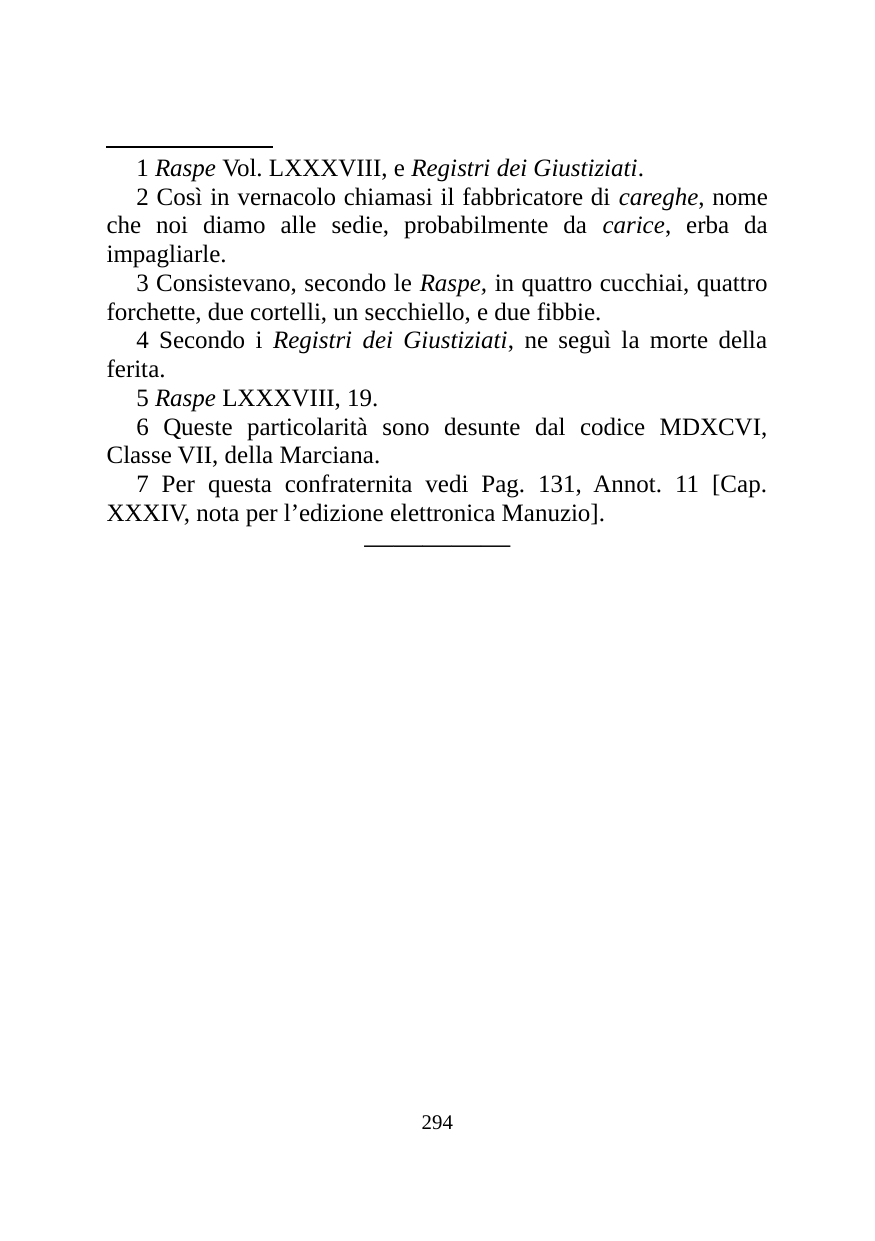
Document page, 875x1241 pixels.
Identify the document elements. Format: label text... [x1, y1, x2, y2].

text Queste particolarità sono desunte dal codice MDXCVI, Classe VII, della Marciana. [106, 412, 768, 469]
text Raspe LXXXVIII, 19. [106, 383, 768, 412]
text Per questa confraternita vedi Pag. 131, Annot. 11 [Cap. XXXIV, nota per l’edizione elettronica Manuzio]. [106, 469, 768, 527]
text Raspe Vol. LXXXVIII, e Registri dei Giustiziati. [106, 153, 768, 182]
text Così in vernacolo chiamasi il fabbricatore di careghe, nome che noi diamo alle sedie, probabilmente da carice, erba da impagliarle. [106, 182, 768, 268]
subtitle ――――― [106, 527, 768, 560]
text Consistevano, secondo le Raspe, in quattro cucchiai, quattro forchette, due cortelli, un secchiello, e due fibbie. [106, 268, 768, 325]
text Secondo i Registri dei Giustiziati, ne seguì la morte della ferita. [106, 325, 768, 383]
